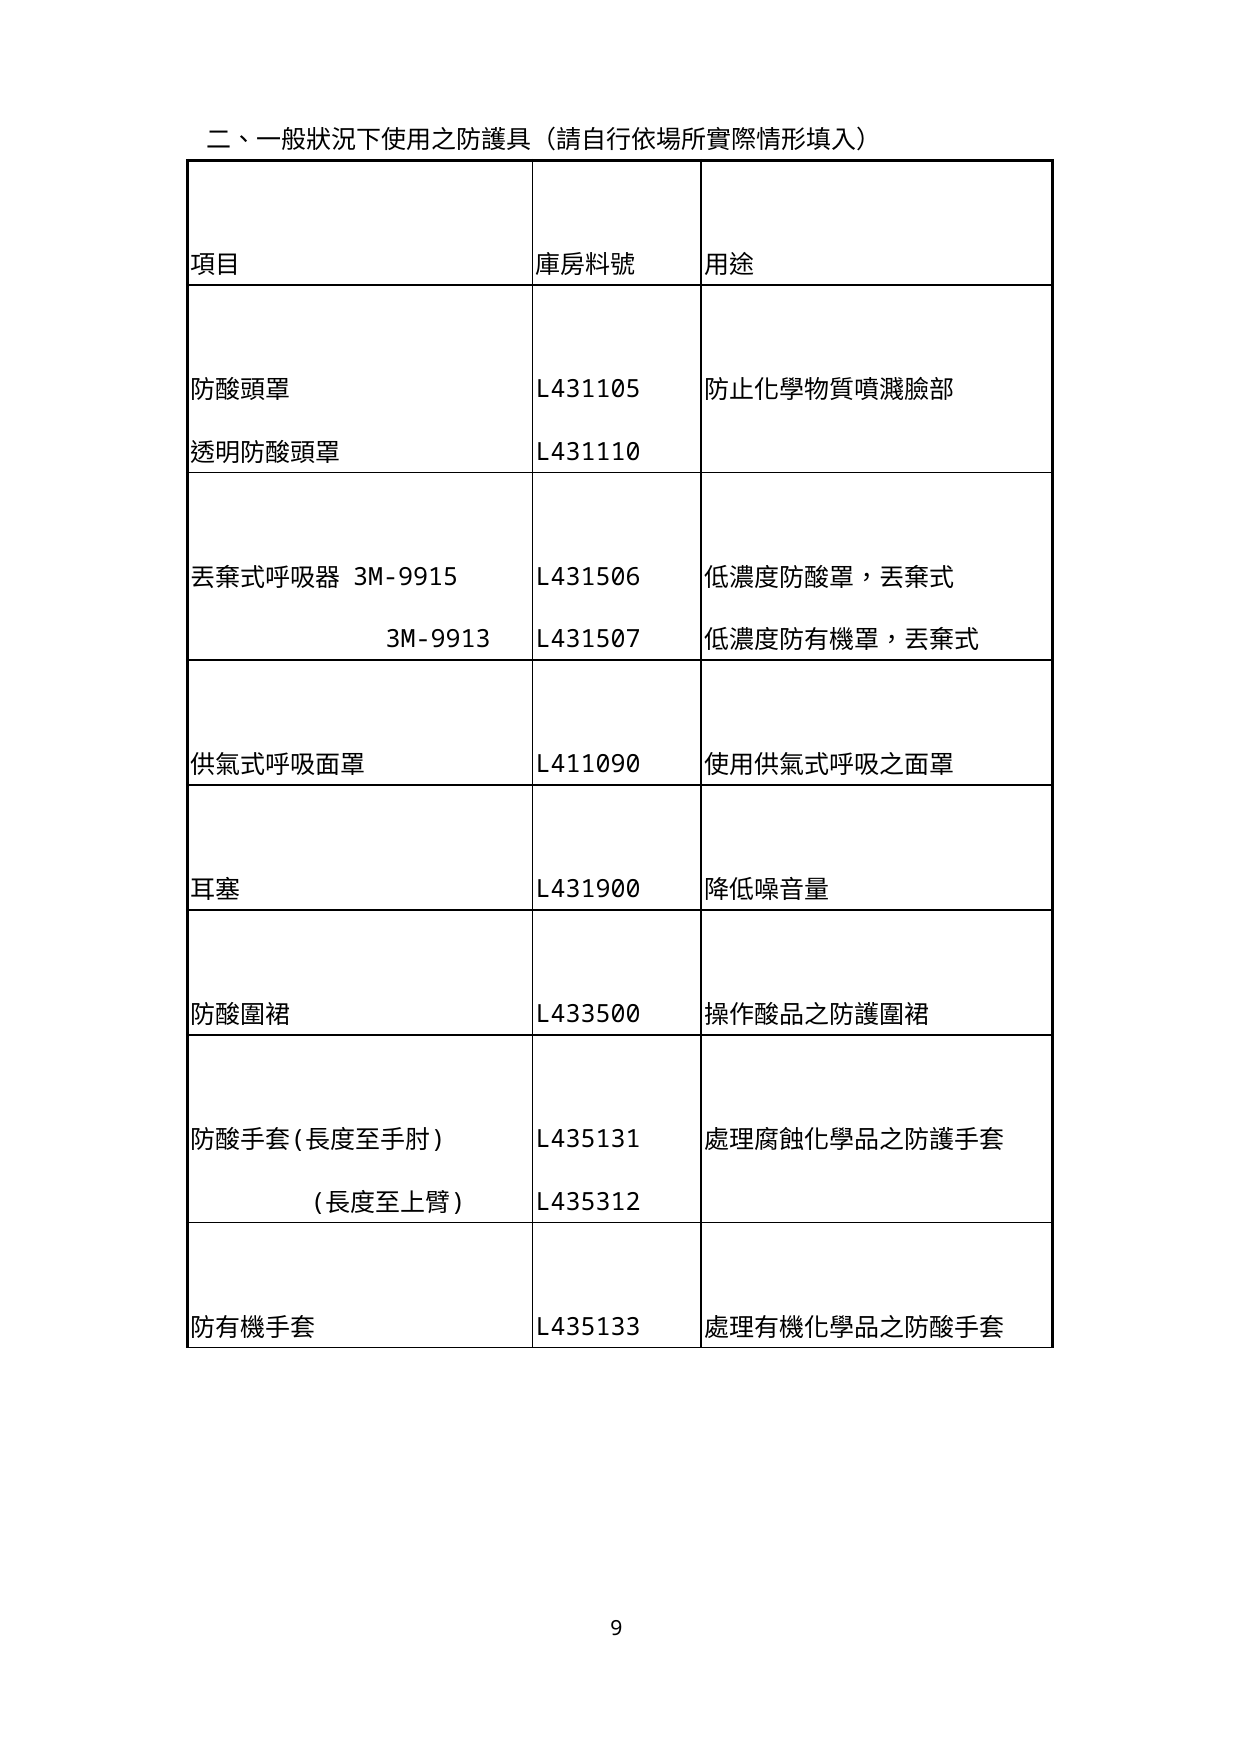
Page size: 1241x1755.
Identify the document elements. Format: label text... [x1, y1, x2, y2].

table_header 庫房料號 [533, 162, 700, 284]
table_cell 操作酸品之防護圍裙 [702, 911, 1051, 1034]
table_cell 降低噪音量 [702, 786, 1051, 909]
table_cell 防酸手套(長度至手肘) (長度至上臂) [189, 1036, 532, 1221]
table_cell L431105 L431110 [533, 286, 700, 471]
table_cell 耳塞 [189, 786, 532, 909]
table_cell 處理有機化學品之防酸手套 [702, 1223, 1051, 1346]
table_cell L411090 [533, 661, 700, 784]
table_cell L431900 [533, 786, 700, 909]
table_header 用途 [702, 162, 1051, 284]
table_cell L435133 [533, 1223, 700, 1346]
table_cell L433500 [533, 911, 700, 1034]
table_cell L431506 L431507 [533, 473, 700, 659]
table_header 項目 [189, 162, 532, 284]
table_cell 丟棄式呼吸器 3M-9915 3M-9913 [189, 473, 532, 659]
table_cell 處理腐蝕化學品之防護手套 [702, 1036, 1051, 1221]
table_cell 供氣式呼吸面罩 [189, 661, 532, 784]
table_cell L435131 L435312 [533, 1036, 700, 1221]
table_cell 防酸圍裙 [189, 911, 532, 1034]
table_cell 使用供氣式呼吸之面罩 [702, 661, 1051, 784]
table_cell 防止化學物質噴濺臉部 [702, 286, 1051, 471]
table_cell 低濃度防酸罩，丟棄式 低濃度防有機罩，丟棄式 [702, 473, 1051, 659]
table_cell 防酸頭罩 透明防酸頭罩 [189, 286, 532, 471]
text 二、一般狀況下使用之防護具（請自行依場所實際情形填入） [206, 96, 1053, 159]
table_cell 防有機手套 [189, 1223, 532, 1346]
